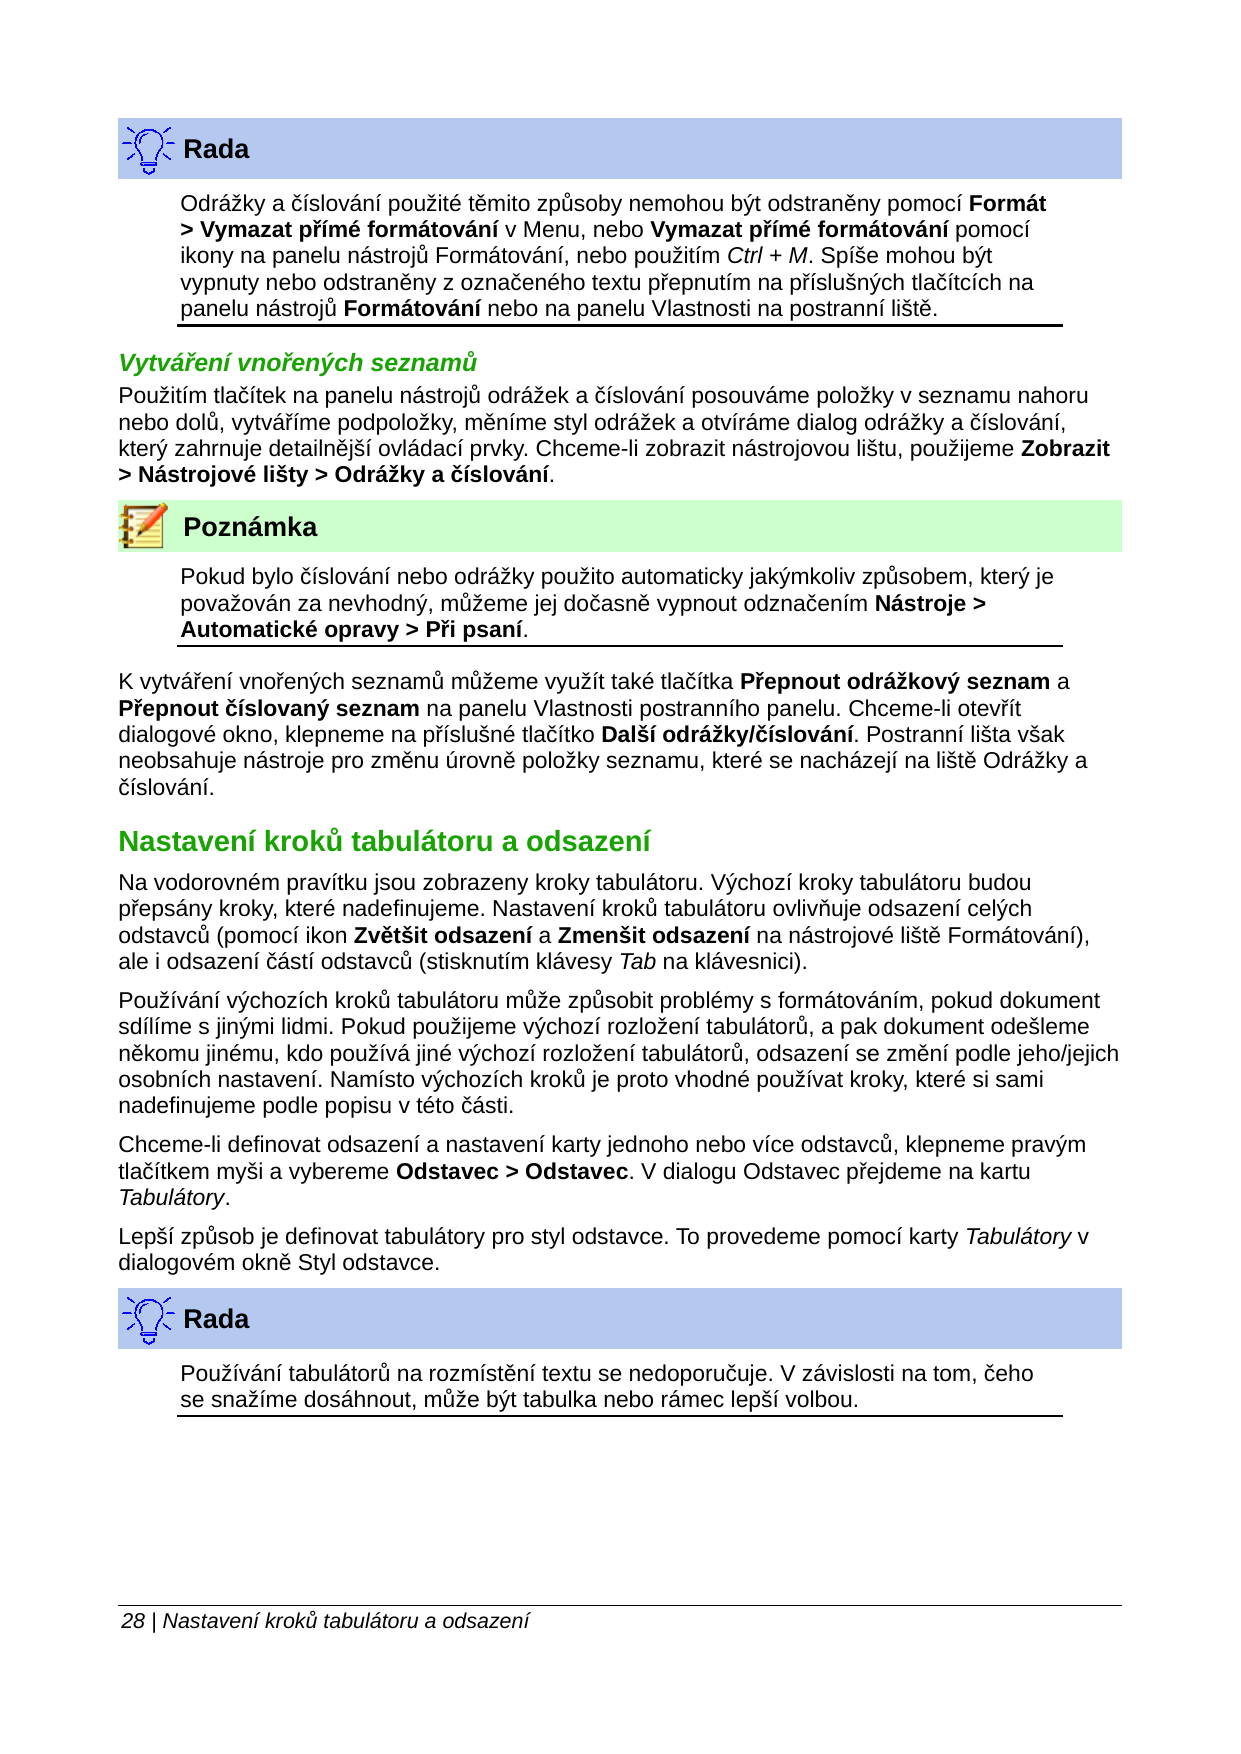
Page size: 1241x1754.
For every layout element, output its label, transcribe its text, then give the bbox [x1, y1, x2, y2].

subtitle Rada [118, 118, 1122, 179]
subtitle Poznámka [118, 500, 1122, 552]
picture [119, 501, 170, 552]
text K vytváření vnořených seznamů můžeme využít také tlačítka Přepnout odrážkový seznam a Přepnout číslovaný seznam na panelu Vlastnosti postranního panelu. Chceme-li otevřít dialogové okno, klepneme na příslušné tlačítko Další odrážky/číslování. Postranní lišta však neobsahuje nástroje pro změnu úrovně položky seznamu, které se nacházejí na liště Odrážky a číslování. [118, 668, 1122, 800]
subtitle Nastavení kroků tabulátoru a odsazení [118, 824, 1122, 857]
text Používání tabulátorů na rozmístění textu se nedoporučuje. V závislosti na tom, čeho se snažíme dosáhnout, může být tabulka nebo rámec lepší volbou. [177, 1357, 1063, 1415]
text Lepší způsob je definovat tabulátory pro styl odstavce. To provedeme pomocí karty Tabulátory v dialogovém okně Styl odstavce. [118, 1223, 1122, 1276]
subtitle Rada [118, 1288, 1122, 1349]
picture [119, 1289, 179, 1349]
text Chceme-li definovat odsazení a nastavení karty jednoho nebo více odstavců, klepneme pravým tlačítkem myši a vybereme Odstavec > Odstavec. V dialogu Odstavec přejdeme na kartu Tabulátory. [118, 1131, 1122, 1210]
picture [119, 119, 179, 179]
text Pokud bylo číslování nebo odrážky použito automaticky jakýmkoliv způsobem, který je považován za nevhodný, můžeme jej dočasně vypnout odznačením Nástroje > Automatické opravy > Při psaní. [177, 560, 1063, 645]
text Na vodorovném pravítku jsou zobrazeny kroky tabulátoru. Výchozí kroky tabulátoru budou přepsány kroky, které nadefinujeme. Nastavení kroků tabulátoru ovlivňuje odsazení celých odstavců (pomocí ikon Zvětšit odsazení a Zmenšit odsazení na nástrojové liště Formátování), ale i odsazení částí odstavců (stisknutím klávesy Tab na klávesnici). [118, 869, 1122, 974]
subtitle Vytváření vnořených seznamů [118, 348, 1122, 376]
text Odrážky a číslování použité těmito způsoby nemohou být odstraněny pomocí Formát > Vymazat přímé formátování v Menu, nebo Vymazat přímé formátování pomocí ikony na panelu nástrojů Formátování, nebo použitím Ctrl + M. Spíše mohou být vypnuty nebo odstraněny z označeného textu přepnutím na příslušných tlačítcích na panelu nástrojů Formátování nebo na panelu Vlastnosti na postranní liště. [177, 187, 1063, 324]
text Použitím tlačítek na panelu nástrojů odrážek a číslování posouváme položky v seznamu nahoru nebo dolů, vytváříme podpoložky, měníme styl odrážek a otvíráme dialog odrážky a číslování, který zahrnuje detailnější ovládací prvky. Chceme-li zobrazit nástrojovou lištu, použijeme Zobrazit > Nástrojové lišty > Odrážky a číslování. [118, 382, 1122, 488]
text Používání výchozích kroků tabulátoru může způsobit problémy s formátováním, pokud dokument sdílíme s jinými lidmi. Pokud použijeme výchozí rozložení tabulátorů, a pak dokument odešleme někomu jinému, kdo používá jiné výchozí rozložení tabulátorů, odsazení se změní podle jeho/jejich osobních nastavení. Namísto výchozích kroků je proto vhodné používat kroky, které si sami nadefinujeme podle popisu v této části. [118, 987, 1122, 1119]
